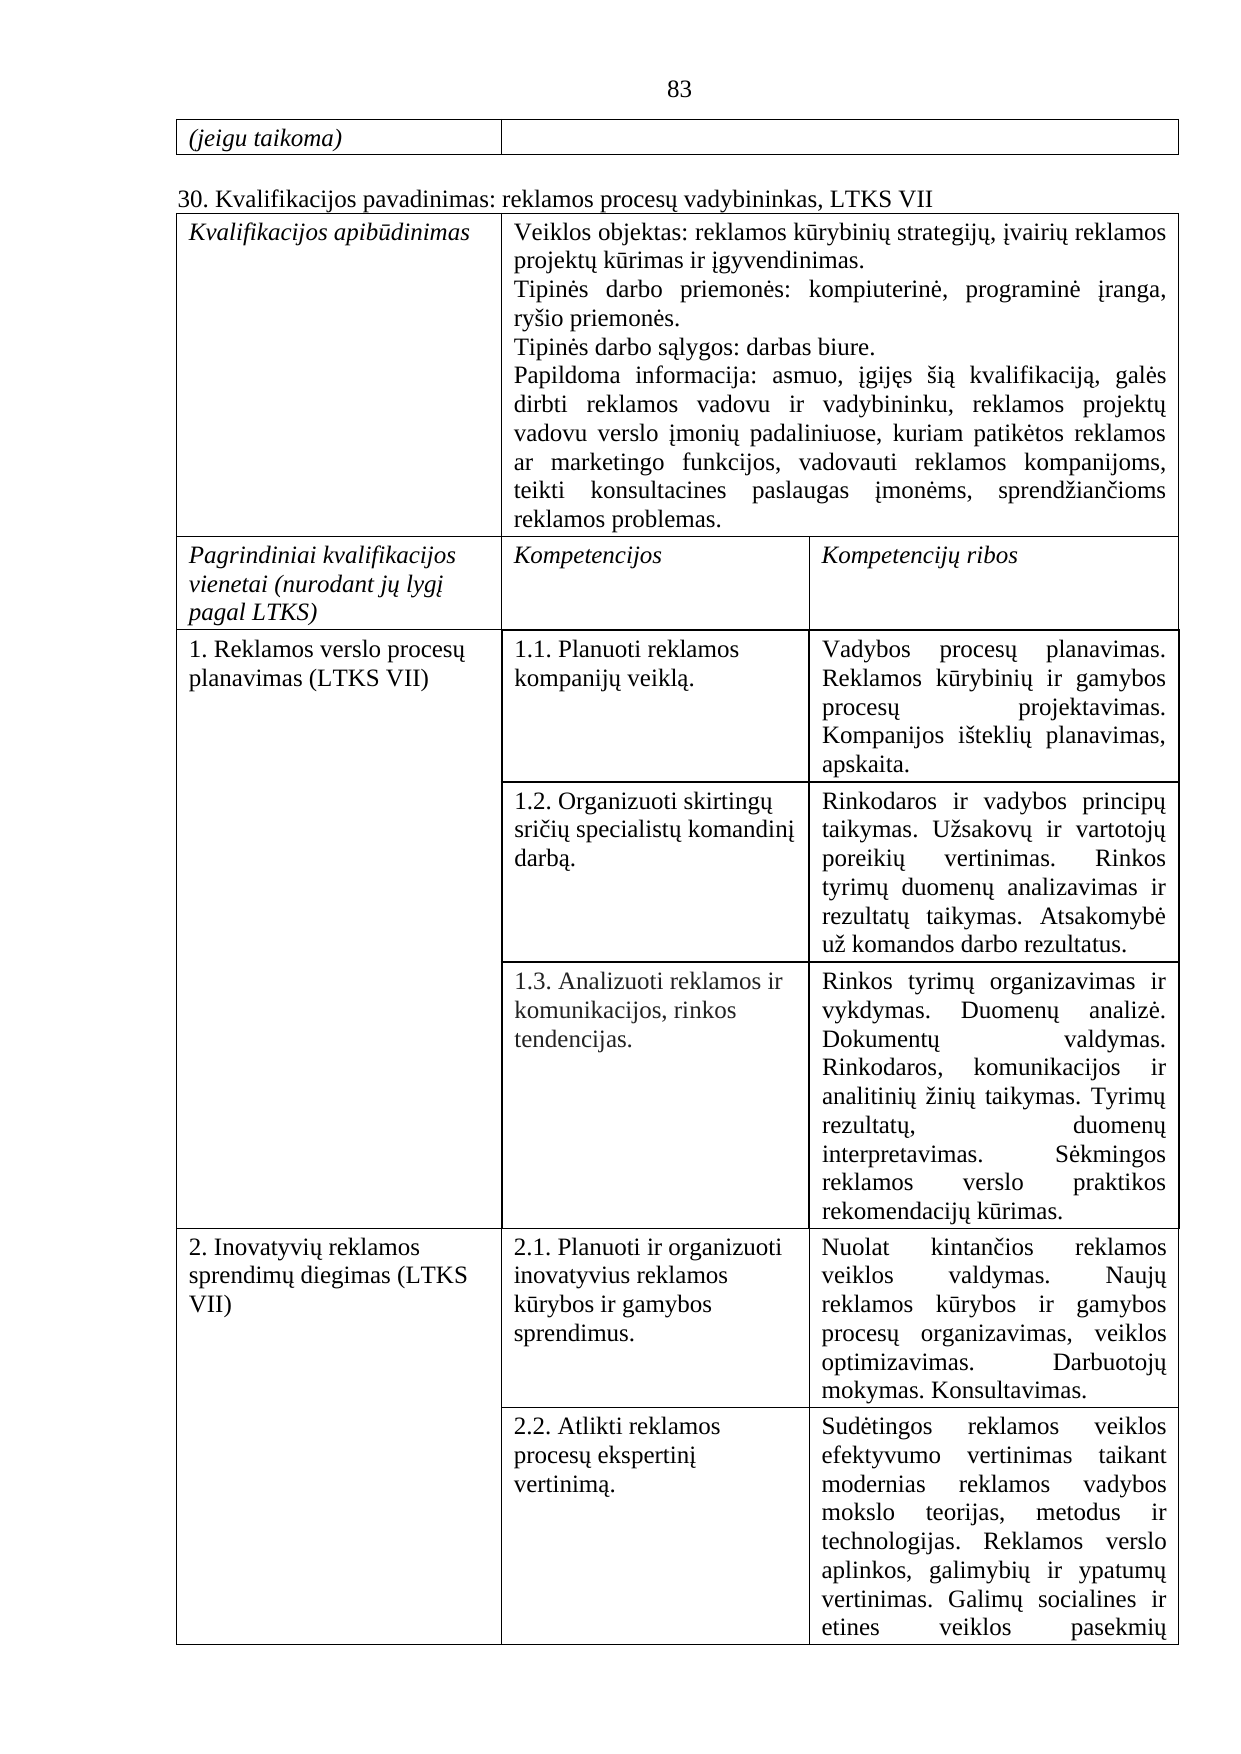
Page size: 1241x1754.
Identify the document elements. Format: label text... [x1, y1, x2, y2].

table_cell (jeigu taikoma) [177, 120, 501, 154]
table_cell Kompetencijos [502, 537, 809, 629]
table_cell Vadybos procesų planavimas. Reklamos kūrybinių ir gamybos procesų projektavimas. Kompanijos išteklių planavimas, apskaita. [810, 631, 1178, 781]
table_cell Kompetencijų ribos [810, 537, 1178, 629]
table_cell 1.1. Planuoti reklamos kompanijų veiklą. [503, 631, 808, 781]
table_cell Rinkodaros ir vadybos principų taikymas. Užsakovų ir vartotojų poreikių vertinimas. Rinkos tyrimų duomenų analizavimas ir rezultatų taikymas. Atsakomybė už komandos darbo rezultatus. [810, 783, 1178, 961]
table_cell 2.2. Atlikti reklamos procesų ekspertinį vertinimą. [502, 1408, 809, 1644]
table_header Veiklos objektas: reklamos kūrybinių strategijų, įvairių reklamos projektų kūrimas ir įgyvendinimas. Tipinės darbo priemonės: kompiuterinė, programinė įranga, ryšio priemonės. Tipinės darbo sąlygos: darbas biure. Papildoma informacija: asmuo, įgijęs šią kvalifikaciją, galės dirbti reklamos vadovu ir vadybininku, reklamos projektų vadovu verslo įmonių padaliniuose, kuriam patikėtos reklamos ar marketingo funkcijos, vadovauti reklamos kompanijoms, teikti konsultacines paslaugas įmonėms, sprendžiančioms reklamos problemas. [502, 214, 1178, 536]
table_cell Nuolat kintančios reklamos veiklos valdymas. Naujų reklamos kūrybos ir gamybos procesų organizavimas, veiklos optimizavimas. Darbuotojų mokymas. Konsultavimas. [810, 1229, 1178, 1407]
table_cell 2.1. Planuoti ir organizuoti inovatyvius reklamos kūrybos ir gamybos sprendimus. [502, 1229, 809, 1407]
table_cell Rinkos tyrimų organizavimas ir vykdymas. Duomenų analizė. Dokumentų valdymas. Rinkodaros, komunikacijos ir analitinių žinių taikymas. Tyrimų rezultatų, duomenų interpretavimas. Sėkmingos reklamos verslo praktikos rekomendacijų kūrimas. [810, 963, 1178, 1228]
table_cell Sudėtingos reklamos veiklos efektyvumo vertinimas taikant modernias reklamos vadybos mokslo teorijas, metodus ir technologijas. Reklamos verslo aplinkos, galimybių ir ypatumų vertinimas. Galimų socialines ir etines veiklos pasekmių [810, 1408, 1178, 1644]
table_cell [502, 120, 1178, 154]
table_cell 1.3. Analizuoti reklamos ir komunikacijos, rinkos tendencijas. [503, 963, 808, 1228]
table_cell Pagrindiniai kvalifikacijos vienetai (nurodant jų lygį pagal LTKS) [177, 537, 501, 629]
table_cell 2. Inovatyvių reklamos sprendimų diegimas (LTKS VII) [177, 1229, 501, 1644]
table_cell 1.2. Organizuoti skirtingų sričių specialistų komandinį darbą. [503, 783, 808, 961]
table_cell 1. Reklamos verslo procesų planavimas (LTKS VII) [177, 630, 501, 1228]
text 30. Kvalifikacijos pavadinimas: reklamos procesų vadybininkas, LTKS VII [177, 184, 1181, 213]
table_header Kvalifikacijos apibūdinimas [177, 214, 501, 536]
